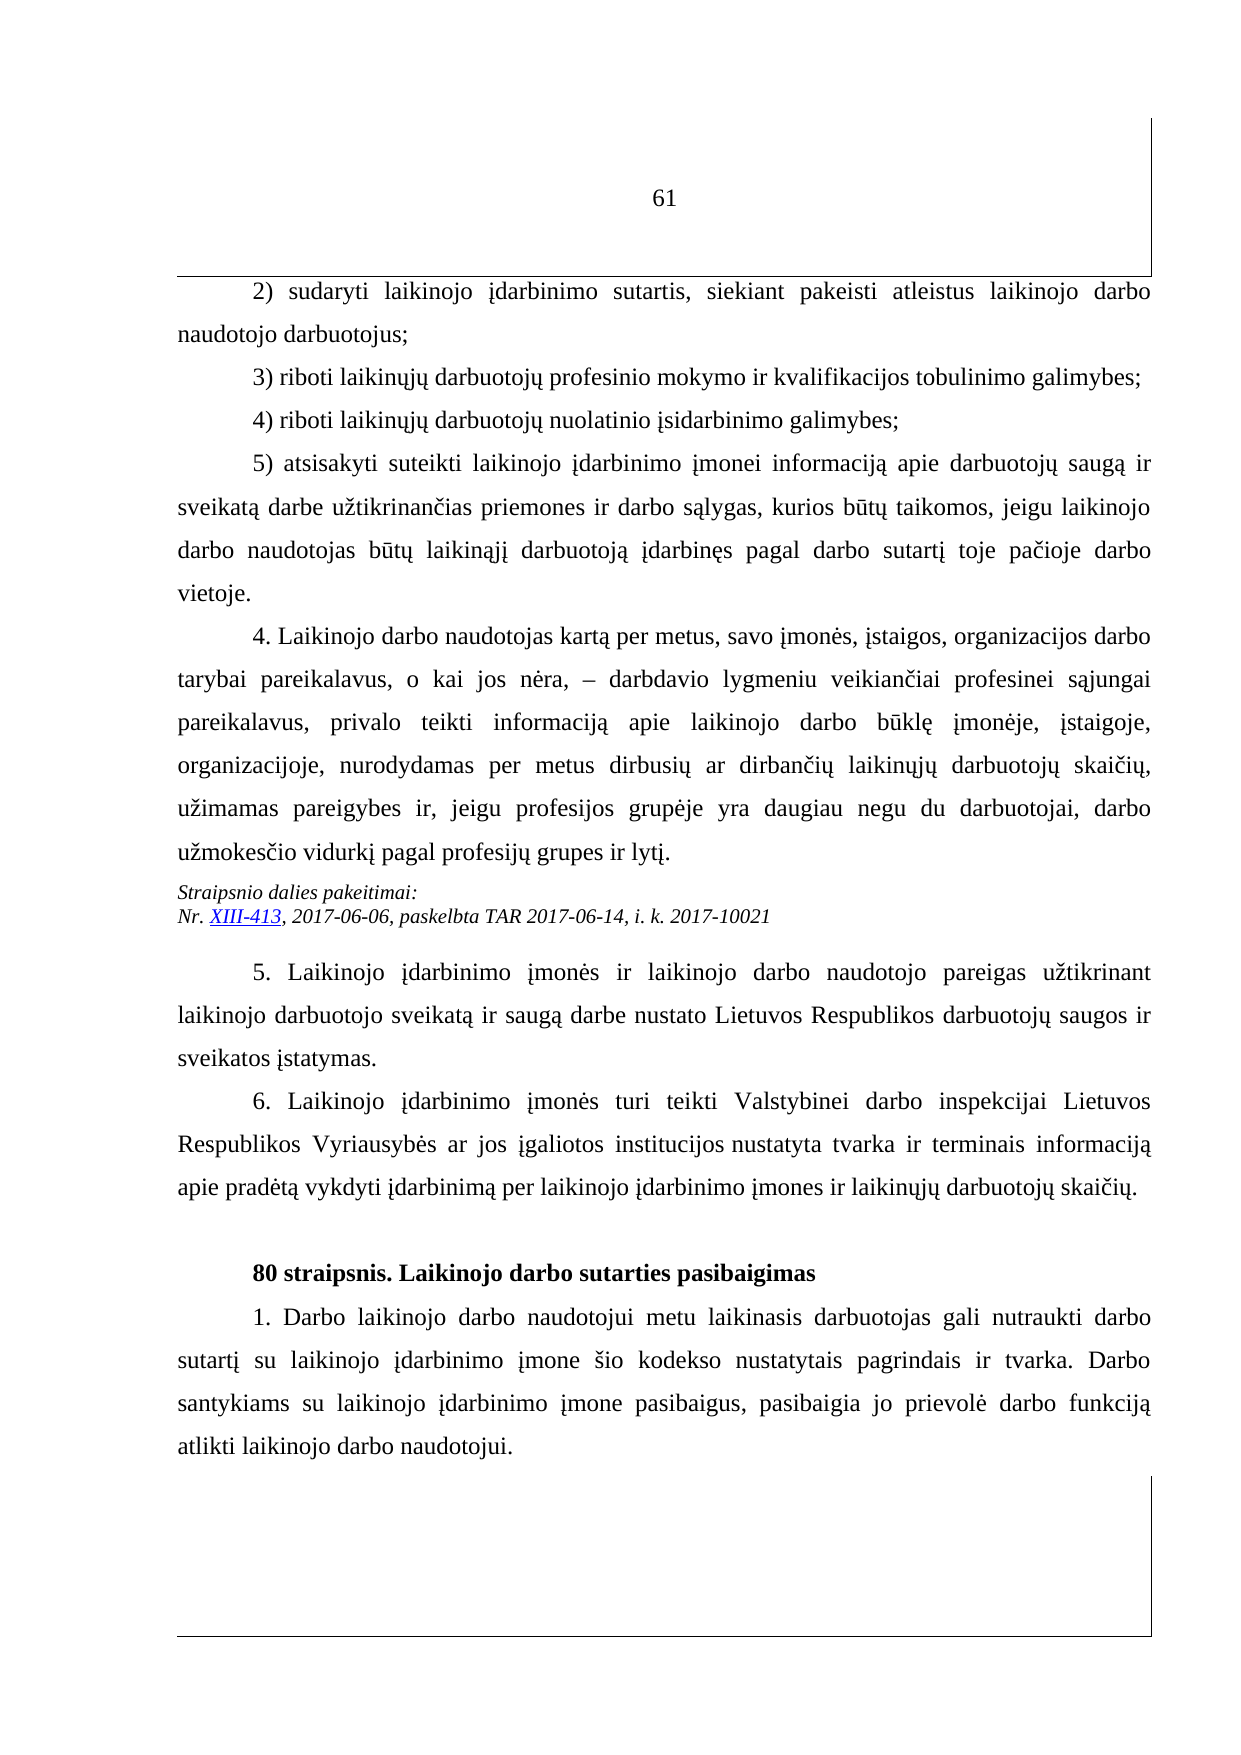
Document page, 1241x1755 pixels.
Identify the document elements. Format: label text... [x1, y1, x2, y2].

text 6. Laikinojo įdarbinimo įmonės turi teikti Valstybinei darbo inspekcijai Lietuvos Respublikos Vyriausybės ar jos įgaliotos institucijos nustatyta tvarka ir terminais informaciją apie pradėtą vykdyti įdarbinimą per laikinojo įdarbinimo įmones ir laikinųjų darbuotojų skaičių. [177, 1086, 1152, 1201]
text 4) riboti laikinųjų darbuotojų nuolatinio įsidarbinimo galimybes; [177, 405, 1152, 434]
text 5. Laikinojo įdarbinimo įmonės ir laikinojo darbo naudotojo pareigas užtikrinant laikinojo darbuotojo sveikatą ir saugą darbe nustato Lietuvos Respublikos darbuotojų saugos ir sveikatos įstatymas. [177, 957, 1152, 1072]
text 80 straipsnis. Laikinojo darbo sutarties pasibaigimas [177, 1258, 1152, 1287]
text Nr. XIII-413, 2017-06-06, paskelbta TAR 2017-06-14, i. k. 2017-10021 [177, 904, 1152, 928]
text 3) riboti laikinųjų darbuotojų profesinio mokymo ir kvalifikacijos tobulinimo galimybes; [177, 362, 1152, 391]
text 2) sudaryti laikinojo įdarbinimo sutartis, siekiant pakeisti atleistus laikinojo darbo naudotojo darbuotojus; [177, 276, 1152, 348]
text 4. Laikinojo darbo naudotojas kartą per metus, savo įmonės, įstaigos, organizacijos darbo tarybai pareikalavus, o kai jos nėra, – darbdavio lygmeniu veikiančiai profesinei sąjungai pareikalavus, privalo teikti informaciją apie laikinojo darbo būklę įmonėje, įstaigoje, organizacijoje, nurodydamas per metus dirbusių ar dirbančių laikinųjų darbuotojų skaičių, užimamas pareigybes ir, jeigu profesijos grupėje yra daugiau negu du darbuotojai, darbo užmokesčio vidurkį pagal profesijų grupes ir lytį. [177, 621, 1152, 865]
text 5) atsisakyti suteikti laikinojo įdarbinimo įmonei informaciją apie darbuotojų saugą ir sveikatą darbe užtikrinančias priemones ir darbo sąlygas, kurios būtų taikomos, jeigu laikinojo darbo naudotojas būtų laikinąjį darbuotoją įdarbinęs pagal darbo sutartį toje pačioje darbo vietoje. [177, 448, 1152, 607]
text 1. Darbo laikinojo darbo naudotojui metu laikinasis darbuotojas gali nutraukti darbo sutartį su laikinojo įdarbinimo įmone šio kodekso nustatytais pagrindais ir tvarka. Darbo santykiams su laikinojo įdarbinimo įmone pasibaigus, pasibaigia jo prievolė darbo funkciją atlikti laikinojo darbo naudotojui. [177, 1302, 1152, 1460]
text Straipsnio dalies pakeitimai: [177, 880, 1152, 904]
